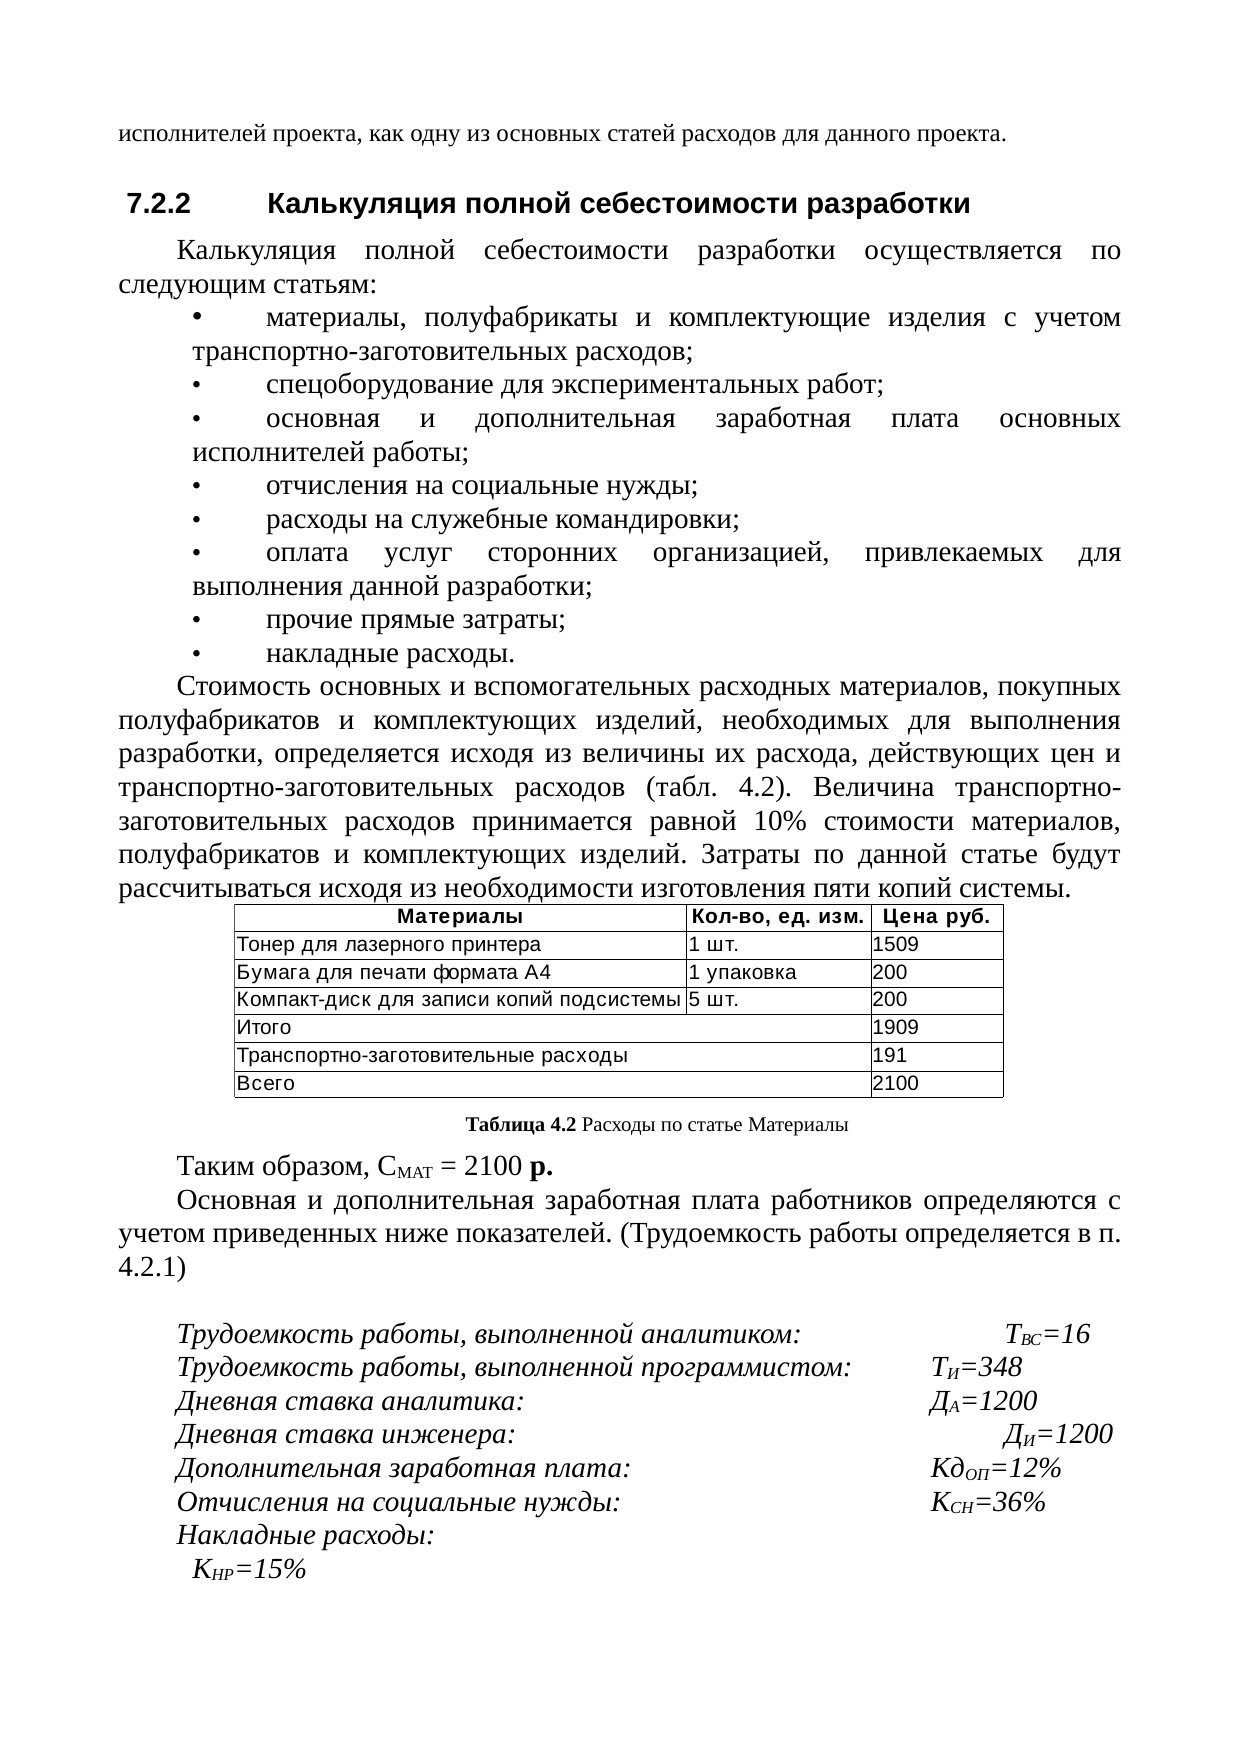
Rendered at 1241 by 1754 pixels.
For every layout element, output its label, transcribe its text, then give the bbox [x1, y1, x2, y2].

text Калькуляция полной себестоимости разработки осуществляется по следующим статьям: [118, 232, 1122, 299]
text Дневная ставка аналитика: ДА=1200 [118, 1383, 1122, 1417]
text Стоимость основных и вспомогательных расходных материалов, покупных полуфабрикатов и комплектующих изделий, необходимых для выполнения разработки, определяется исходя из величины их расхода, действующих цен и транспортно-заготовительных расходов (табл. 4.2). Величина транспортно-заготовительных расходов принимается равной 10% стоимости материалов, полуфабрикатов и комплектующих изделий. Затраты по данной статье будут рассчитываться исходя из необходимости изготовления пяти копий системы. [118, 668, 1122, 903]
list отчисления на социальные нужды; [192, 467, 1122, 501]
text Отчисления на социальные нужды: КСН=36% [118, 1484, 1122, 1517]
text Накладные расходы: КНР=15% [118, 1517, 1122, 1584]
list расходы на служебные командировки; [192, 501, 1122, 534]
text Дневная ставка инженера: ДИ=1200 [118, 1417, 1122, 1450]
text Таблица 4.2 Расходы по статье Материалы [118, 903, 1122, 1136]
text Таким образом, СМАТ = 2100 р. [118, 1148, 1122, 1182]
list спецоборудование для экспериментальных работ; [192, 367, 1122, 400]
list оплата услуг сторонних организацией, привлекаемых для выполнения данной разработки; [192, 534, 1122, 601]
list основная и дополнительная заработная плата основных исполнителей работы; [192, 400, 1122, 467]
subtitle Калькуляция полной себестоимости разработки [118, 186, 1122, 220]
text Трудоемкость работы, выполненной аналитиком: ТВС=16 [118, 1316, 1122, 1349]
list материалы, полуфабрикаты и комплектующие изделия с учетом транспортно-заготовительных расходов; [192, 299, 1122, 367]
text Трудоемкость работы, выполненной программистом: ТИ=348 [118, 1349, 1122, 1383]
text Основная и дополнительная заработная плата работников определяются с учетом приведенных ниже показателей. (Трудоемкость работы определяется в п. 4.2.1) [118, 1182, 1122, 1282]
text исполнителей проекта, как одну из основных статей расходов для данного проекта. [118, 118, 1122, 147]
text Дополнительная заработная плата: Кд­­ОП=12% [118, 1450, 1122, 1484]
list прочие прямые затраты; [192, 601, 1122, 635]
list накладные расходы. [192, 635, 1122, 668]
